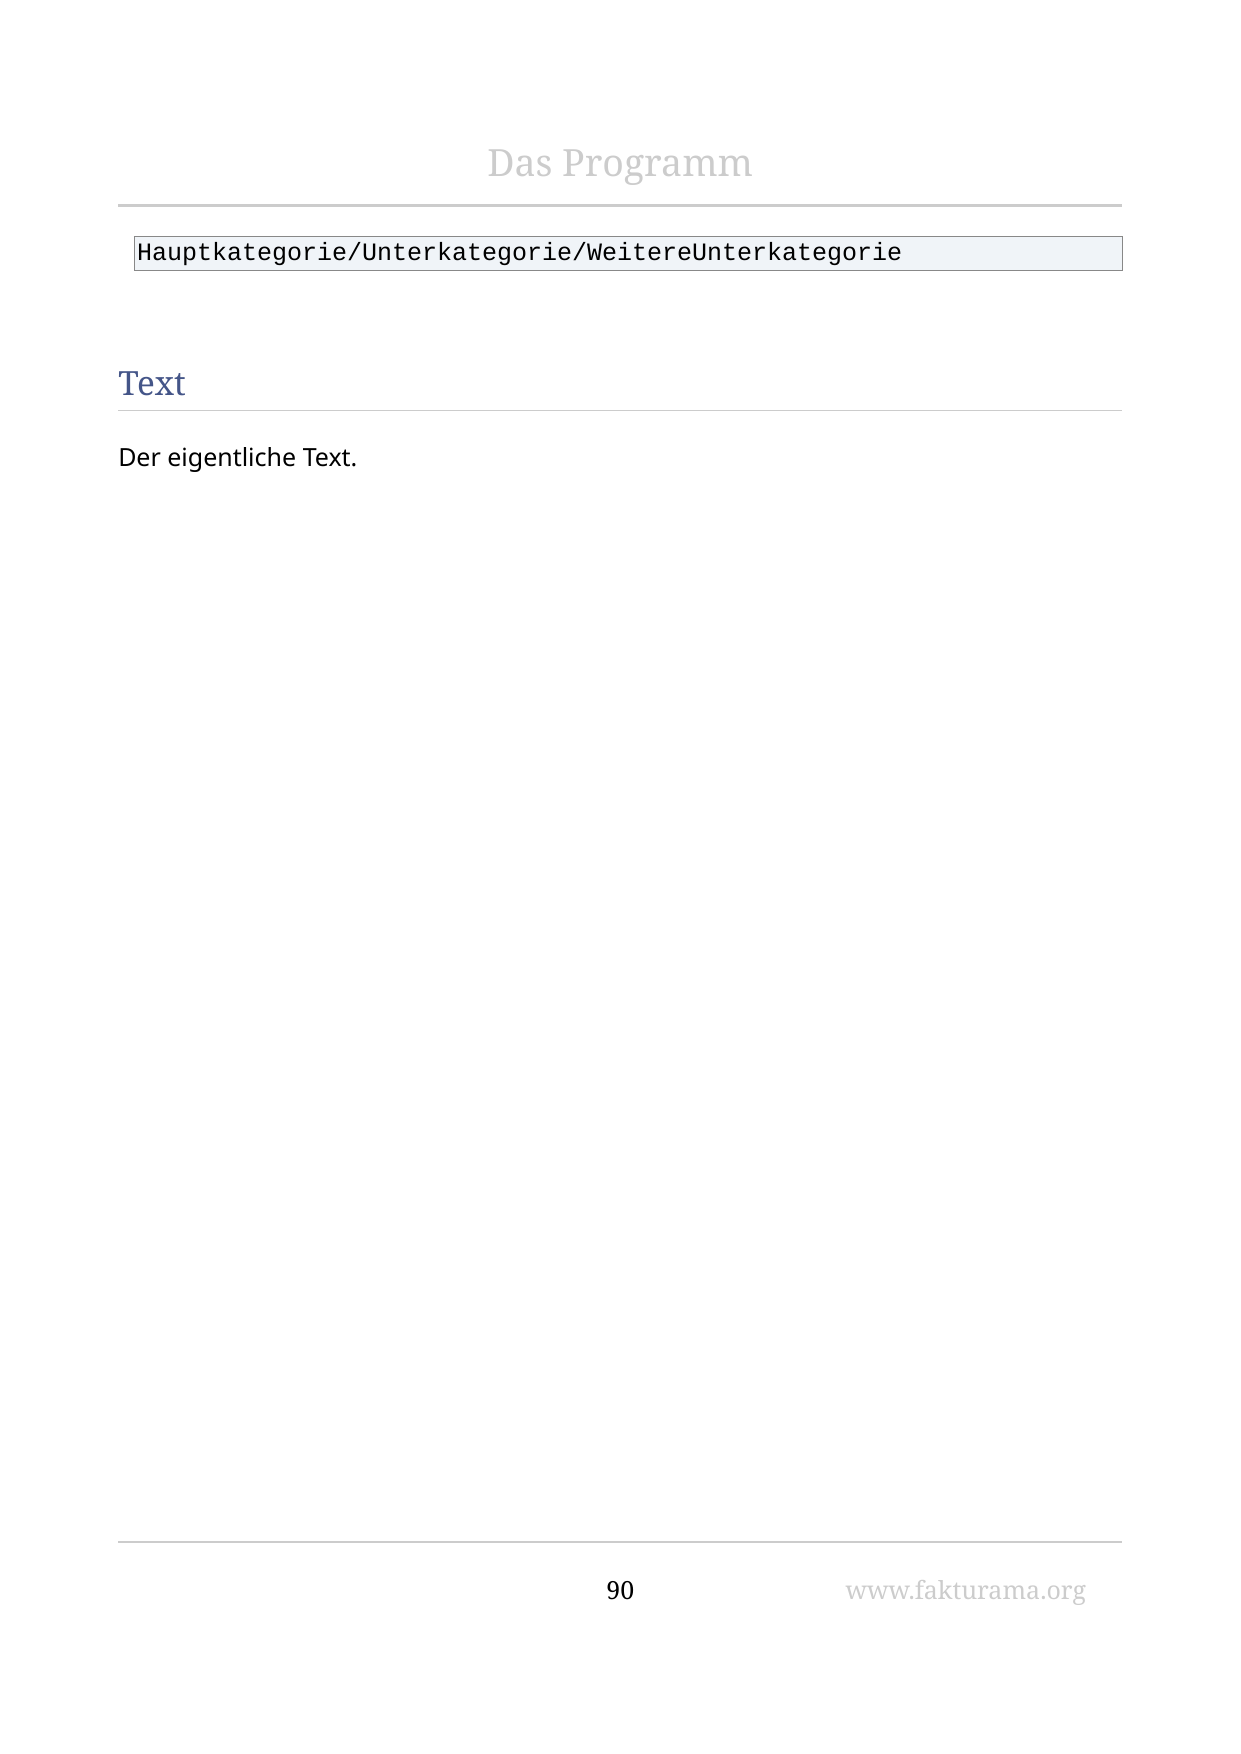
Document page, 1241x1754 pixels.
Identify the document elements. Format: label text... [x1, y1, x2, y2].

text Der eigentliche Text. [118, 439, 1122, 473]
subtitle Text [118, 360, 1122, 410]
text Hauptkategorie/Unterkategorie/WeitereUnterkategorie [135, 237, 1122, 270]
